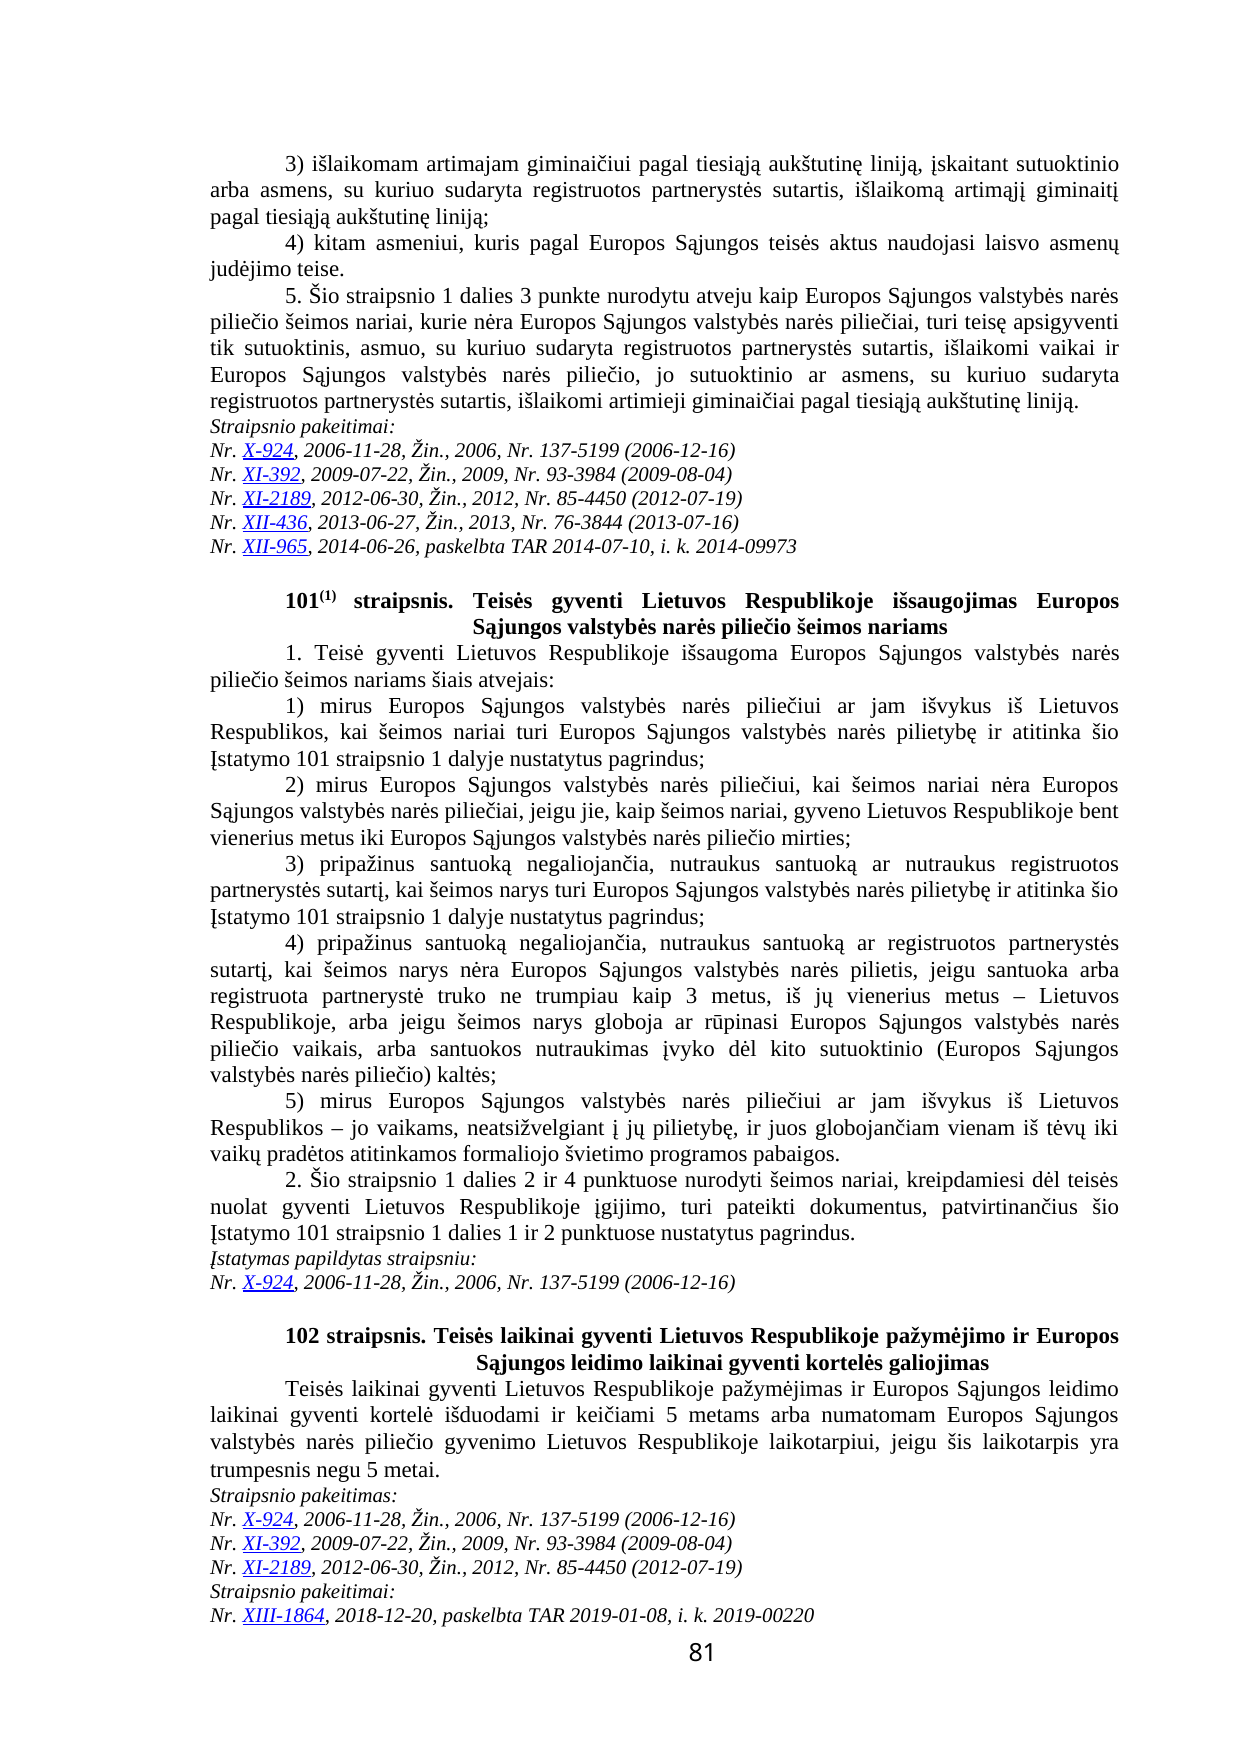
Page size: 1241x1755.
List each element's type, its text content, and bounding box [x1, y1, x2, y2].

text 3) išlaikomam artimajam giminaičiui pagal tiesiąją aukštutinę liniją, įskaitant sutuoktinio arba asmens, su kuriuo sudaryta registruotos partnerystės sutartis, išlaikomą artimąjį giminaitį pagal tiesiąją aukštutinę liniją; [210, 150, 1120, 229]
text 1. Teisė gyventi Lietuvos Respublikoje išsaugoma Europos Sąjungos valstybės narės piliečio šeimos nariams šiais atvejais: [210, 639, 1120, 692]
text Straipsnio pakeitimas: [210, 1483, 1120, 1507]
text 1) mirus Europos Sąjungos valstybės narės piliečiui ar jam išvykus iš Lietuvos Respublikos, kai šeimos nariai turi Europos Sąjungos valstybės narės pilietybę ir atitinka šio Įstatymo 101 straipsnio 1 dalyje nustatytus pagrindus; [210, 692, 1120, 771]
text Straipsnio pakeitimai: [210, 1579, 1120, 1603]
text 4) pripažinus santuoką negaliojančia, nutraukus santuoką ar registruotos partnerystės sutartį, kai šeimos narys nėra Europos Sąjungos valstybės narės pilietis, jeigu santuoka arba registruota partnerystė truko ne trumpiau kaip 3 metus, iš jų vienerius metus – Lietuvos Respublikoje, arba jeigu šeimos narys globoja ar rūpinasi Europos Sąjungos valstybės narės piliečio vaikais, arba santuokos nutraukimas įvyko dėl kito sutuoktinio (Europos Sąjungos valstybės narės piliečio) kaltės; [210, 929, 1120, 1087]
text Įstatymas papildytas straipsniu: [210, 1246, 1120, 1269]
text Teisės laikinai gyventi Lietuvos Respublikoje pažymėjimas ir Europos Sąjungos leidimo laikinai gyventi kortelė išduodami ir keičiami 5 metams arba numatomam Europos Sąjungos valstybės narės piliečio gyvenimo Lietuvos Respublikoje laikotarpiui, jeigu šis laikotarpis yra trumpesnis negu 5 metai. [210, 1375, 1120, 1483]
text 3) pripažinus santuoką negaliojančia, nutraukus santuoką ar nutraukus registruotos partnerystės sutartį, kai šeimos narys turi Europos Sąjungos valstybės narės pilietybę ir atitinka šio Įstatymo 101 straipsnio 1 dalyje nustatytus pagrindus; [210, 850, 1120, 929]
text 4) kitam asmeniui, kuris pagal Europos Sąjungos teisės aktus naudojasi laisvo asmenų judėjimo teise. [210, 229, 1120, 282]
text Nr. XI-2189, 2012-06-30, Žin., 2012, Nr. 85-4450 (2012-07-19) [210, 486, 1120, 510]
text 102 straipsnis. Teisės laikinai gyventi Lietuvos Respublikoje pažymėjimo ir Europos Sąjungos leidimo laikinai gyventi kortelės galiojimas [285, 1322, 1120, 1375]
text Nr. XI-392, 2009-07-22, Žin., 2009, Nr. 93-3984 (2009-08-04) [210, 462, 1120, 486]
text Nr. X-924, 2006-11-28, Žin., 2006, Nr. 137-5199 (2006-12-16) [210, 438, 1120, 462]
text Nr. X-924, 2006-11-28, Žin., 2006, Nr. 137-5199 (2006-12-16) [210, 1507, 1120, 1531]
text Nr. XI-2189, 2012-06-30, Žin., 2012, Nr. 85-4450 (2012-07-19) [210, 1555, 1120, 1579]
text Nr. X-924, 2006-11-28, Žin., 2006, Nr. 137-5199 (2006-12-16) [210, 1269, 1120, 1294]
text Nr. XIII-1864, 2018-12-20, paskelbta TAR 2019-01-08, i. k. 2019-00220 [210, 1603, 1120, 1627]
text 2) mirus Europos Sąjungos valstybės narės piliečiui, kai šeimos nariai nėra Europos Sąjungos valstybės narės piliečiai, jeigu jie, kaip šeimos nariai, gyveno Lietuvos Respublikoje bent vienerius metus iki Europos Sąjungos valstybės narės piliečio mirties; [210, 771, 1120, 850]
text 2. Šio straipsnio 1 dalies 2 ir 4 punktuose nurodyti šeimos nariai, kreipdamiesi dėl teisės nuolat gyventi Lietuvos Respublikoje įgijimo, turi pateikti dokumentus, patvirtinančius šio Įstatymo 101 straipsnio 1 dalies 1 ir 2 punktuose nustatytus pagrindus. [210, 1166, 1120, 1246]
text Nr. XI-392, 2009-07-22, Žin., 2009, Nr. 93-3984 (2009-08-04) [210, 1531, 1120, 1555]
text Nr. XII-965, 2014-06-26, paskelbta TAR 2014-07-10, i. k. 2014-09973 [210, 534, 1120, 558]
text 101(1) straipsnis. Teisės gyventi Lietuvos Respublikoje išsaugojimas Europos Sąjungos valstybės narės piliečio šeimos nariams [285, 587, 1120, 639]
text Nr. XII-436, 2013-06-27, Žin., 2013, Nr. 76-3844 (2013-07-16) [210, 510, 1120, 534]
text 5) mirus Europos Sąjungos valstybės narės piliečiui ar jam išvykus iš Lietuvos Respublikos – jo vaikams, neatsižvelgiant į jų pilietybę, ir juos globojančiam vienam iš tėvų iki vaikų pradėtos atitinkamos formaliojo švietimo programos pabaigos. [210, 1087, 1120, 1166]
text 5. Šio straipsnio 1 dalies 3 punkte nurodytu atveju kaip Europos Sąjungos valstybės narės piliečio šeimos nariai, kurie nėra Europos Sąjungos valstybės narės piliečiai, turi teisę apsigyventi tik sutuoktinis, asmuo, su kuriuo sudaryta registruotos partnerystės sutartis, išlaikomi vaikai ir Europos Sąjungos valstybės narės piliečio, jo sutuoktinio ar asmens, su kuriuo sudaryta registruotos partnerystės sutartis, išlaikomi artimieji giminaičiai pagal tiesiąją aukštutinę liniją. [210, 282, 1120, 413]
text Straipsnio pakeitimai: [210, 413, 1120, 438]
